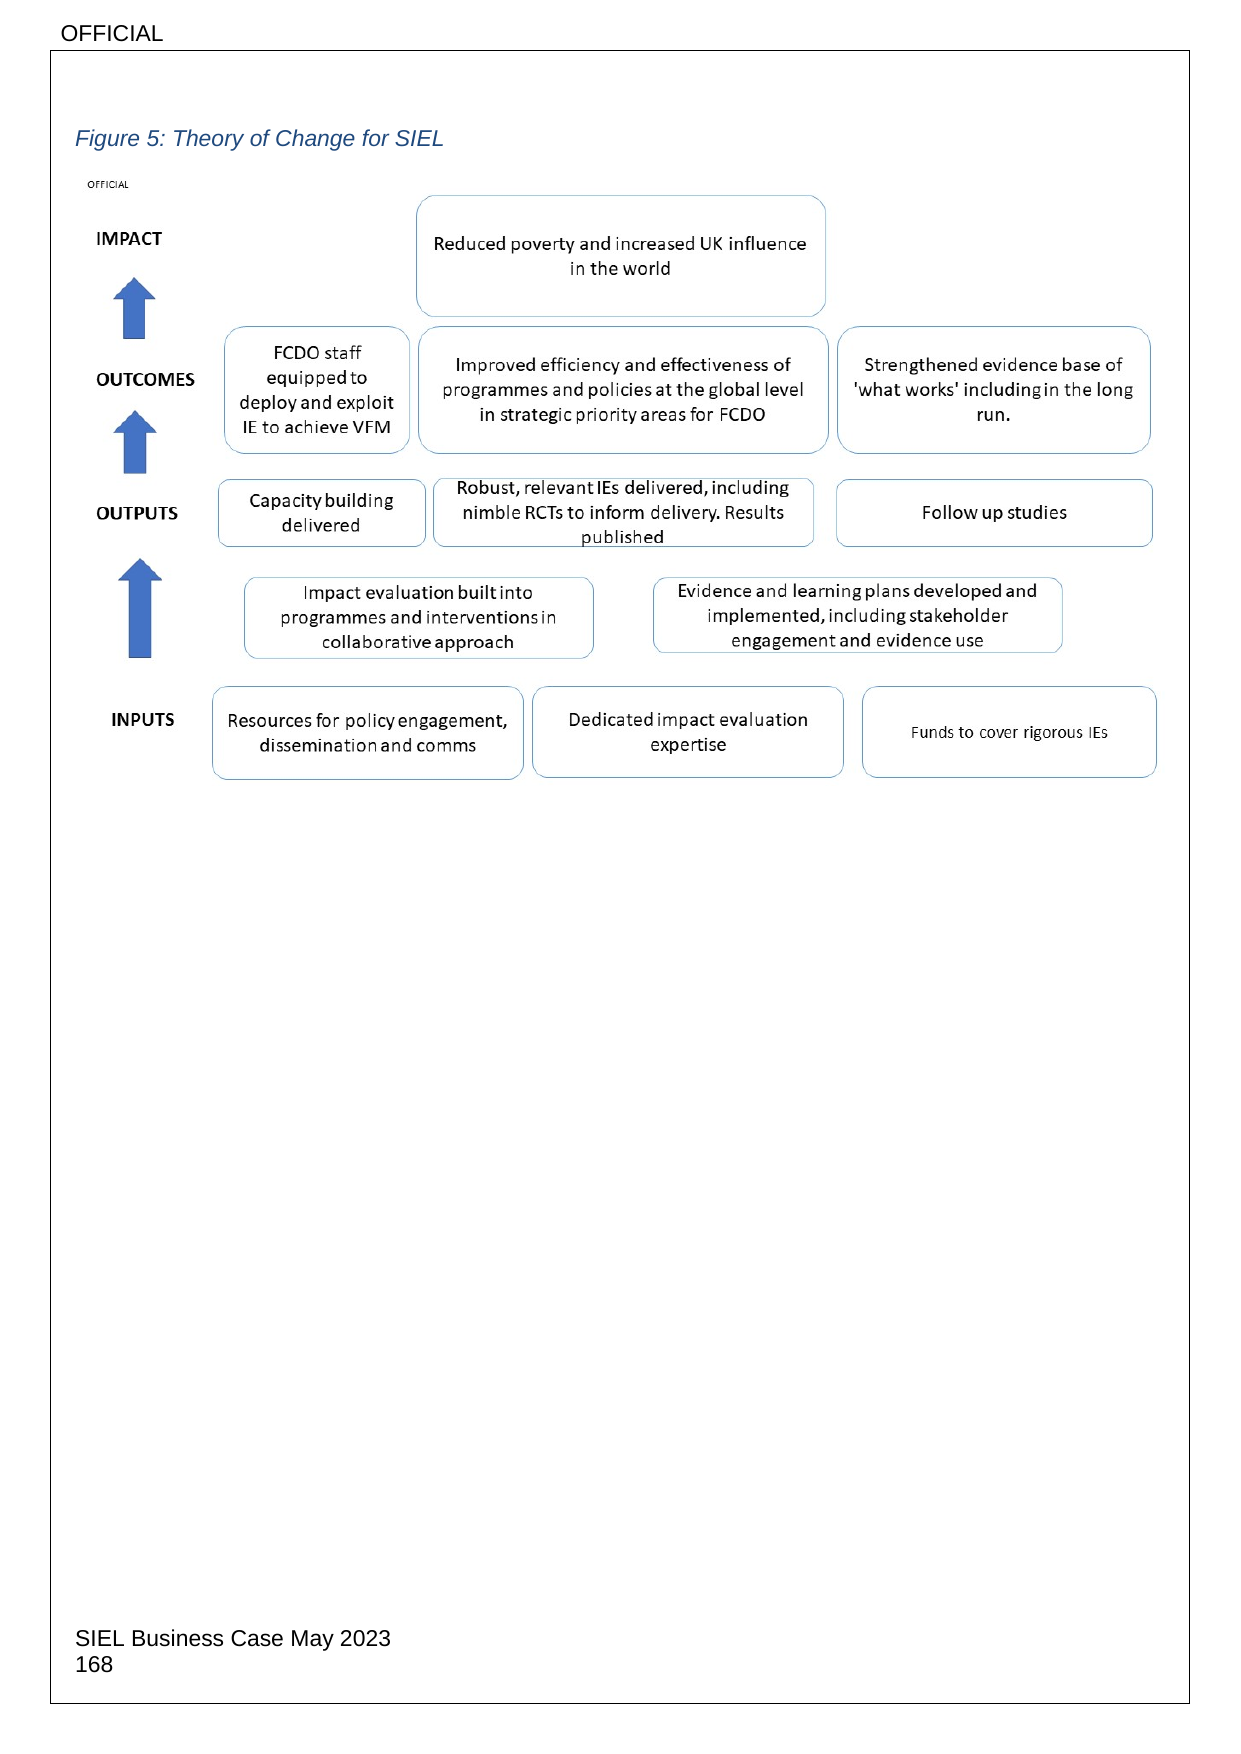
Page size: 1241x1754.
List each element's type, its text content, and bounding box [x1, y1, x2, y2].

picture [75, 172, 1166, 786]
text Figure 5: Theory of Change for SIEL [75, 126, 1165, 152]
